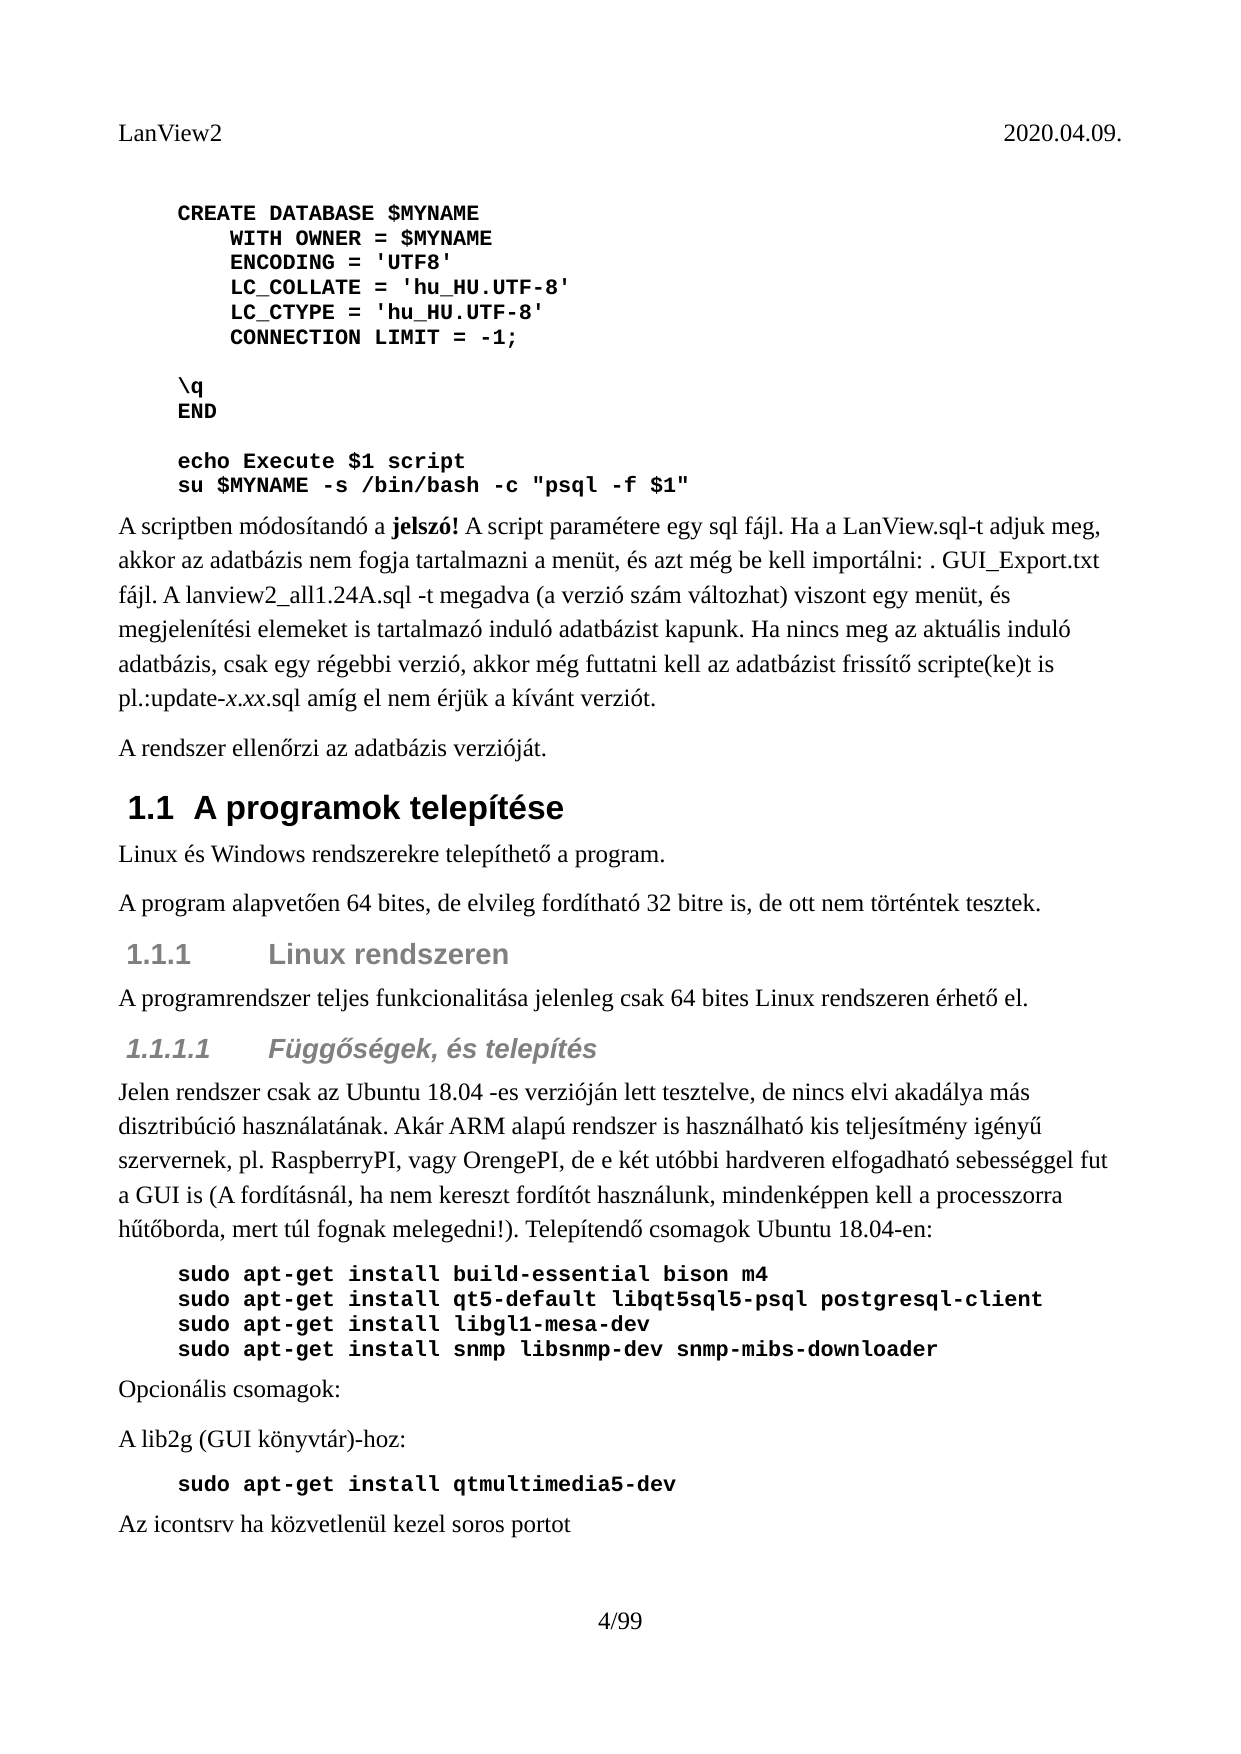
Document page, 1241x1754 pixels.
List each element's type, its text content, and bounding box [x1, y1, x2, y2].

subtitle Függőségek, és telepítés [118, 1032, 1122, 1064]
text Linux és Windows rendszerekre telepíthető a program. [118, 839, 1122, 868]
text sudo apt-get install qtmultimedia5-dev [177, 1473, 1122, 1497]
text Opcionális csomagok: [118, 1374, 1122, 1403]
text Jelen rendszer csak az Ubuntu 18.04 -es verzióján lett tesztelve, de nincs elvi akadálya más disztribúció használatának. Akár ARM alapú rendszer is használható kis teljesítmény igényű szervernek, pl. RaspberryPI, vagy OrengePI, de e két utóbbi hardveren elfogadható sebességgel fut a GUI is (A fordításnál, ha nem kereszt fordítót használunk, mindenképpen kell a processzorra hűtőborda, mert túl fognak melegedni!). Telepítendő csomagok Ubuntu 18.04-en: [118, 1077, 1122, 1243]
text sudo apt-get install build-essential bison m4 sudo apt-get install qt5-default libqt5sql5-psql postgresql-client sudo apt-get install libgl1-mesa-dev sudo apt-get install snmp libsnmp-dev snmp-mibs-downloader [177, 1264, 1122, 1363]
text CREATE DATABASE $MYNAME WITH OWNER = $MYNAME ENCODING = 'UTF8' LC_COLLATE = 'hu_HU.UTF-8' LC_CTYPE = 'hu_HU.UTF-8' CONNECTION LIMIT = -1; \q END echo Execute $1 script su $MYNAME -s /bin/bash -c "psql -f $1" [177, 177, 1122, 499]
text Az icontsrv ha közvetlenül kezel soros portot [118, 1509, 1122, 1538]
text A scriptben módosítandó a jelszó! A script paramétere egy sql fájl. Ha a LanView.sql-t adjuk meg, akkor az adatbázis nem fogja tartalmazni a menüt, és azt még be kell importálni: . GUI_Export.txt fájl. A lanview2_all1.24A.sql -t megadva (a verzió szám változhat) viszont egy menüt, és megjelenítési elemeket is tartalmazó induló adatbázist kapunk. Ha nincs meg az aktuális induló adatbázis, csak egy régebbi verzió, akkor még futtatni kell az adatbázist frissítő scripte(ke)t is pl.:update-x.xx.sql amíg el nem érjük a kívánt verziót. [118, 511, 1122, 712]
subtitle Linux rendszeren [118, 937, 1122, 971]
text A lib2g (GUI könyvtár)-hoz: [118, 1424, 1122, 1452]
text A programrendszer teljes funkcionalitása jelenleg csak 64 bites Linux rendszeren érhető el. [118, 983, 1122, 1012]
text A program alapvetően 64 bites, de elvileg fordítható 32 bitre is, de ott nem történtek tesztek. [118, 888, 1122, 917]
subtitle A programok telepítése [118, 788, 1122, 827]
text A rendszer ellenőrzi az adatbázis verzióját. [118, 733, 1122, 761]
